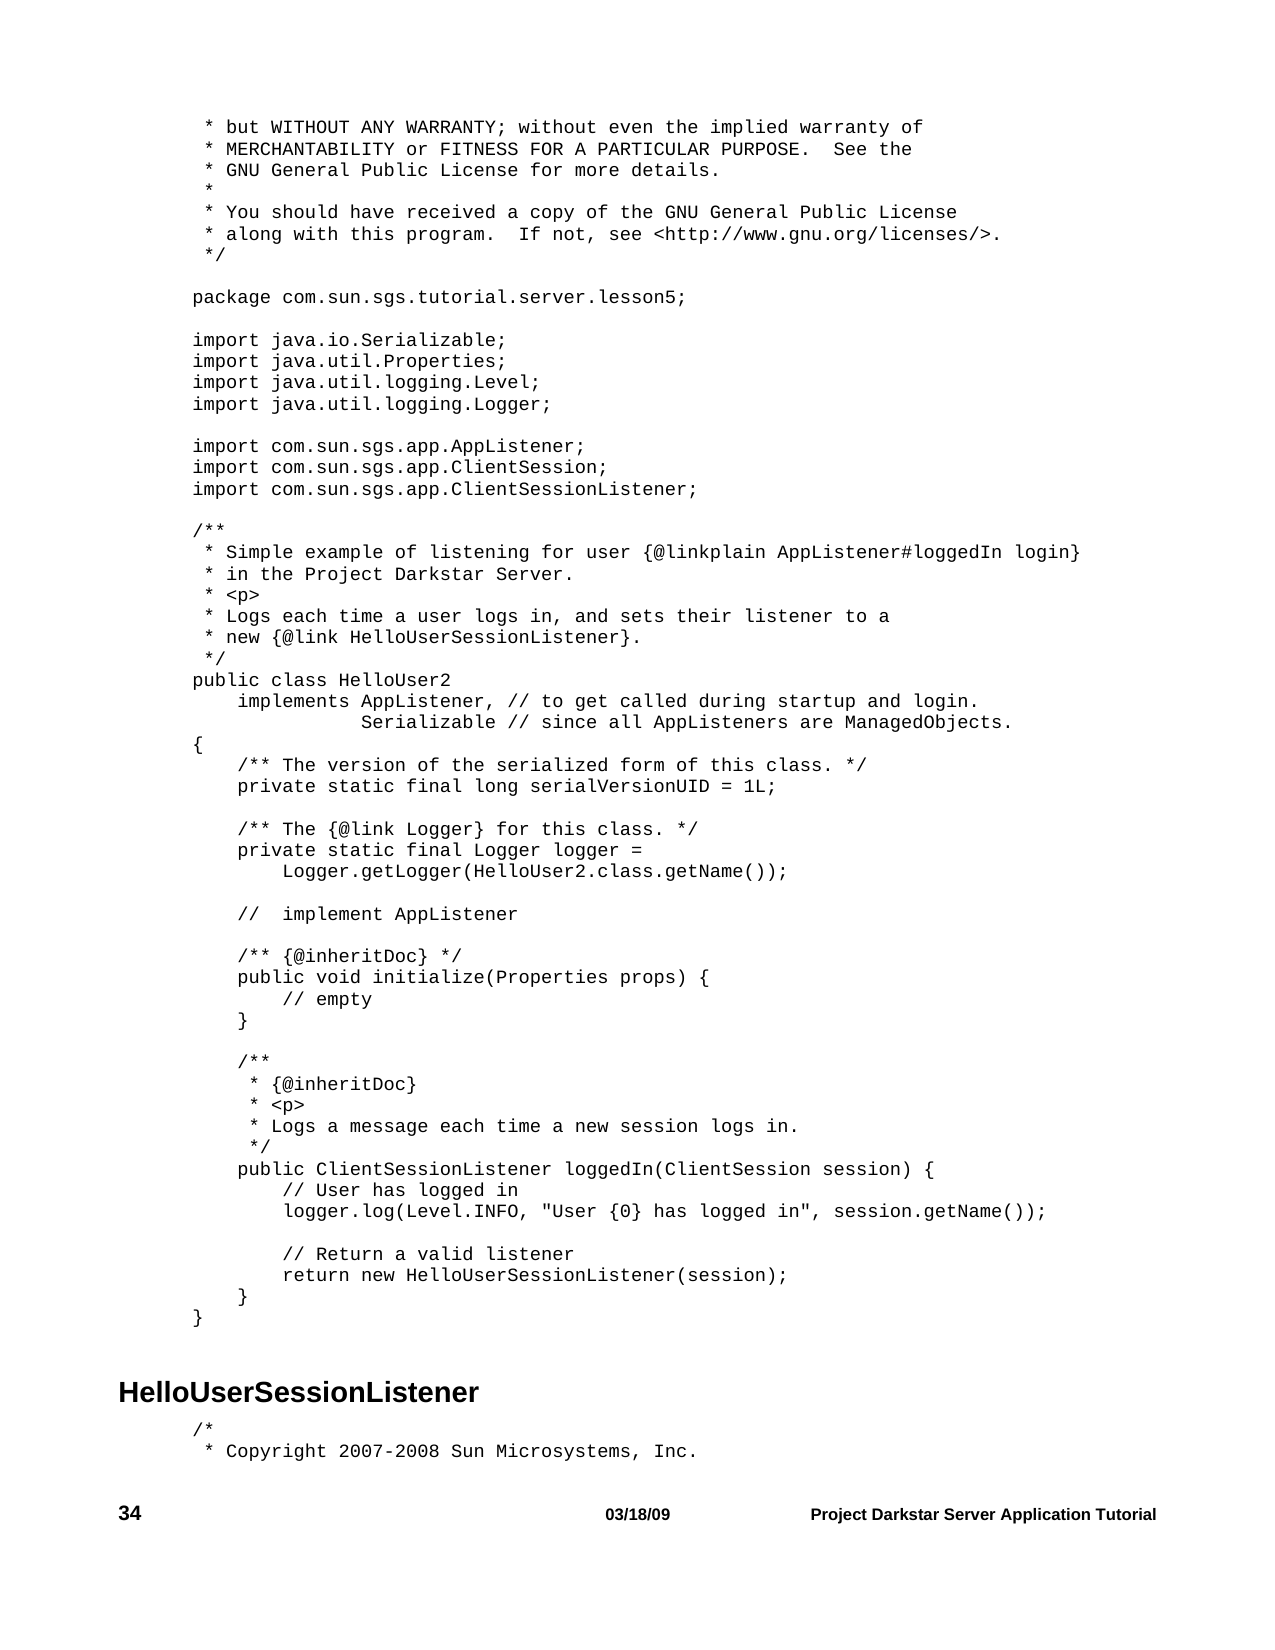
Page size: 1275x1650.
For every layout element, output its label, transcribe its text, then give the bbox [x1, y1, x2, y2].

text private static final long serialVersionUID = 1L; [192, 777, 1098, 798]
text * [192, 182, 1098, 203]
text /** [192, 1053, 1098, 1074]
text */ [192, 246, 1098, 267]
text /** {@inheritDoc} */ [192, 947, 1098, 968]
text /** The version of the serialized form of this class. */ [192, 756, 1098, 777]
text // User has logged in [192, 1181, 1098, 1202]
text /** The {@link Logger} for this class. */ [192, 819, 1098, 841]
text * Simple example of listening for user {@linkplain AppListener#loggedIn login} [192, 543, 1098, 564]
text import com.sun.sgs.app.AppListener; [192, 437, 1098, 458]
text package com.sun.sgs.tutorial.server.lesson5; [192, 288, 1098, 309]
text * MERCHANTABILITY or FITNESS FOR A PARTICULAR PURPOSE. See the [192, 139, 1098, 161]
text * but WITHOUT ANY WARRANTY; without even the implied warranty of [192, 118, 1098, 139]
text } [192, 1287, 1098, 1308]
text /* [192, 1421, 1098, 1442]
text public class HelloUser2 [192, 671, 1098, 692]
text // Return a valid listener [192, 1244, 1098, 1266]
text * GNU General Public License for more details. [192, 161, 1098, 182]
text private static final Logger logger = [192, 841, 1098, 862]
text */ [192, 1138, 1098, 1159]
text Logger.getLogger(HelloUser2.class.getName()); [192, 862, 1098, 883]
text import java.util.Properties; [192, 352, 1098, 373]
subtitle HelloUserSessionListener [118, 1376, 1157, 1408]
text } [192, 1308, 1098, 1351]
text * in the Project Darkstar Server. [192, 564, 1098, 586]
text // implement AppListener [192, 904, 1098, 926]
text * Logs each time a user logs in, and sets their listener to a [192, 607, 1098, 628]
text // empty [192, 989, 1098, 1011]
text * new {@link HelloUserSessionListener}. [192, 628, 1098, 649]
text { [192, 734, 1098, 756]
text public ClientSessionListener loggedIn(ClientSession session) { [192, 1159, 1098, 1181]
text /** [192, 522, 1098, 543]
text import com.sun.sgs.app.ClientSessionListener; [192, 479, 1098, 501]
text import java.util.logging.Logger; [192, 394, 1098, 416]
text return new HelloUserSessionListener(session); [192, 1266, 1098, 1287]
text * You should have received a copy of the GNU General Public License [192, 203, 1098, 224]
text public void initialize(Properties props) { [192, 968, 1098, 989]
text * Logs a message each time a new session logs in. [192, 1117, 1098, 1138]
text * <p> [192, 586, 1098, 607]
text implements AppListener, // to get called during startup and login. [192, 692, 1098, 713]
text * <p> [192, 1096, 1098, 1117]
text * {@inheritDoc} [192, 1074, 1098, 1096]
text import com.sun.sgs.app.ClientSession; [192, 458, 1098, 479]
text * Copyright 2007-2008 Sun Microsystems, Inc. [192, 1442, 1098, 1463]
text } [192, 1011, 1098, 1032]
text logger.log(Level.INFO, "User {0} has logged in", session.getName()); [192, 1202, 1098, 1223]
text * along with this program. If not, see <http://www.gnu.org/licenses/>. [192, 224, 1098, 246]
text Serializable // since all AppListeners are ManagedObjects. [192, 713, 1098, 734]
text import java.io.Serializable; [192, 331, 1098, 352]
text */ [192, 649, 1098, 671]
text import java.util.logging.Level; [192, 373, 1098, 394]
